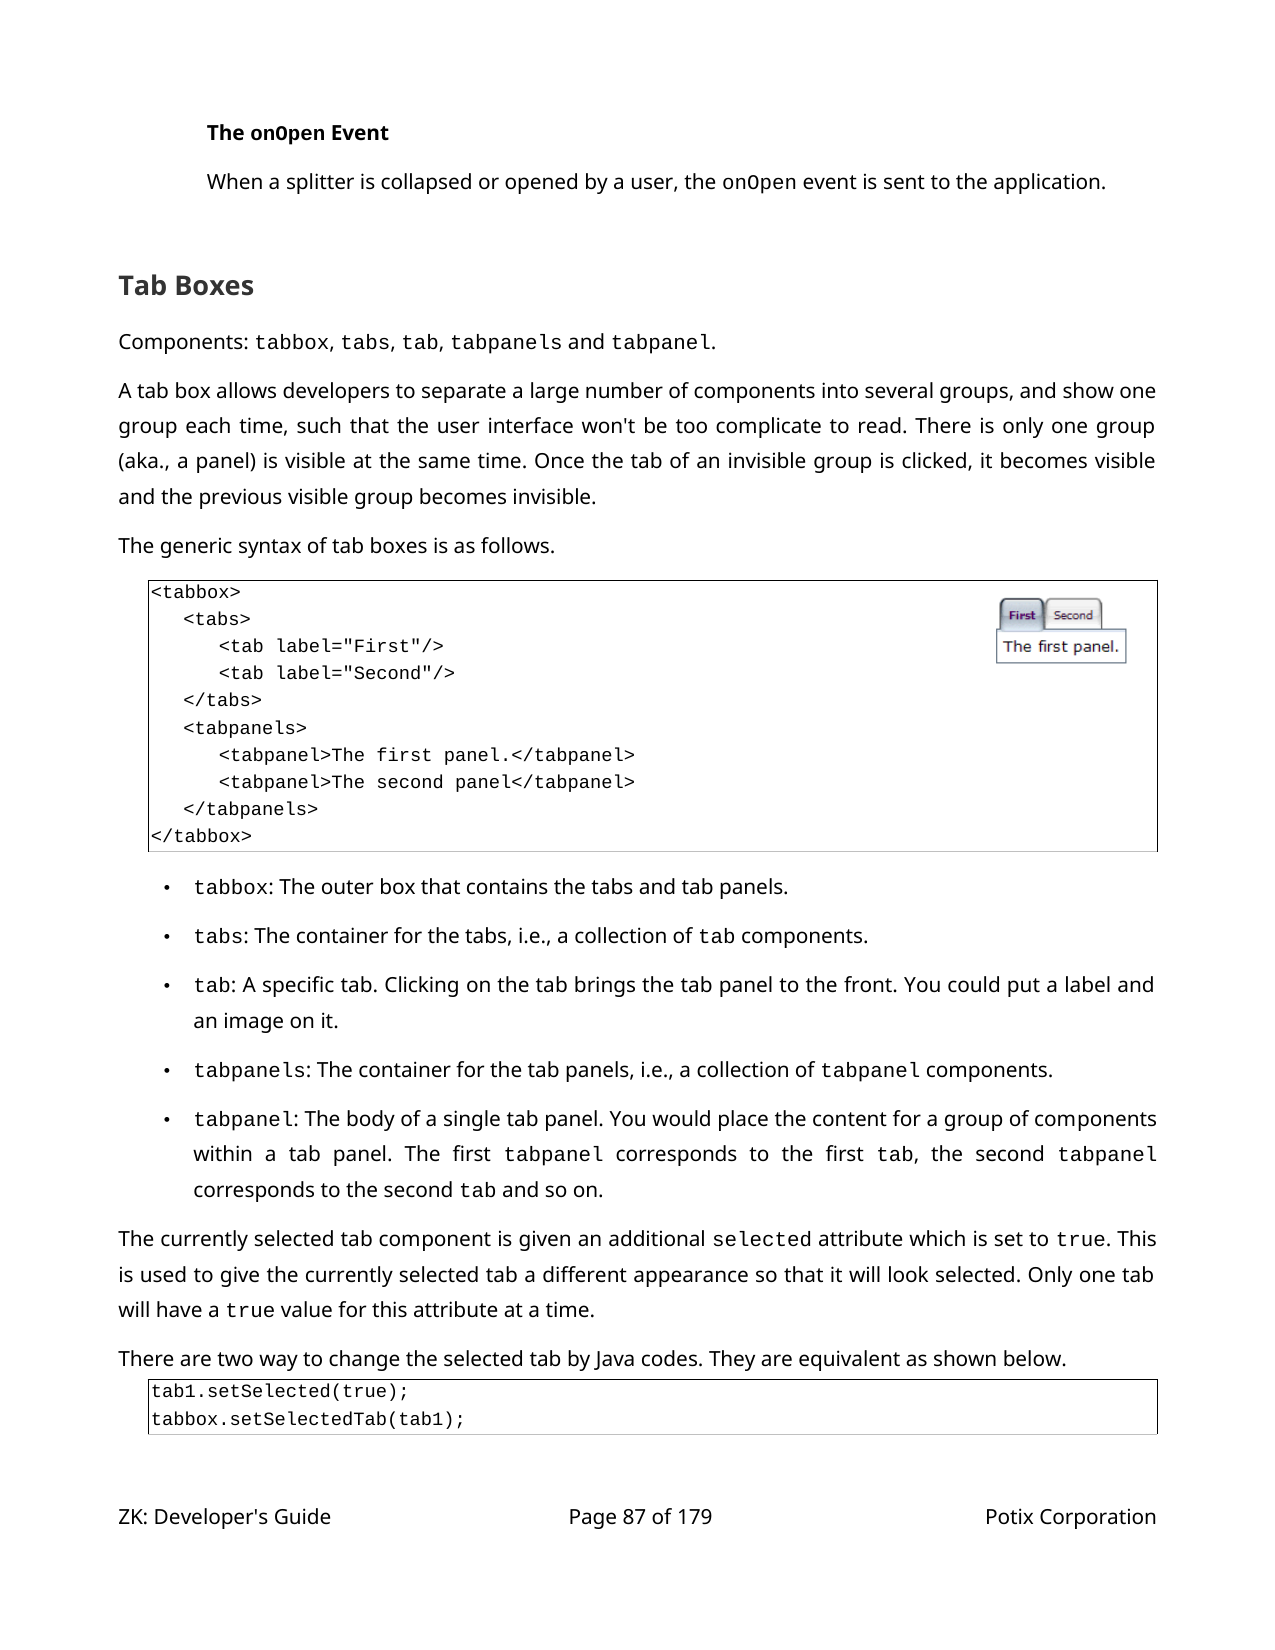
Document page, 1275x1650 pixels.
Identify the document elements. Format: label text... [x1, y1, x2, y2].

text <tabpanel>The second panel</tabpanel> [149, 770, 1157, 794]
subtitle Tab Boxes [118, 267, 1157, 303]
text When a splitter is collapsed or opened by a user, the onOpen event is sent to the application. [207, 167, 1157, 196]
text <tab label="Second"/> [149, 661, 1157, 685]
text tabbox.setSelectedTab(tab1); [149, 1407, 1157, 1434]
text <tabbox> [149, 581, 1157, 604]
text tab1.setSelected(true); [149, 1380, 1157, 1404]
list tabpanel: The body of a single tab panel. You would place the content for a group of components within a tab panel. The first tabpanel corresponds to the first tab, the second tabpanel corresponds to the second tab and so on. [164, 1104, 1157, 1204]
text </tabpanels> [149, 797, 1157, 821]
list tabbox: The outer box that contains the tabs and tab panels. [164, 872, 1157, 901]
text The generic syntax of tab boxes is as follows. [118, 531, 1157, 559]
text <tabs> [149, 607, 995, 631]
text Components: tabbox, tabs, tab, tabpanels and tabpanel. [118, 327, 1157, 356]
list tab: A specific tab. Clicking on the tab brings the tab panel to the front. You could put a label and an image on it. [164, 971, 1157, 1034]
subtitle The onOpen Event [207, 118, 1157, 147]
text <tabpanel>The first panel.</tabpanel> [149, 743, 1157, 767]
text </tabs> [149, 688, 1157, 713]
text <tabpanels> [149, 716, 1157, 740]
text <tab label="First"/> [149, 634, 995, 658]
picture [995, 595, 1130, 667]
text [1130, 607, 1157, 631]
list tabpanels: The container for the tab panels, i.e., a collection of tabpanel components. [164, 1055, 1157, 1083]
text The currently selected tab component is given an additional selected attribute which is set to true. This is used to give the currently selected tab a different appearance so that it will look selected. Only one tab will have a true value for this attribute at a time. [118, 1224, 1157, 1323]
list tabs: The container for the tabs, i.e., a collection of tab components. [164, 921, 1157, 950]
text A tab box allows developers to separate a large number of components into several groups, and show one group each time, such that the user interface won't be too complicate to read. There is only one group (aka., a panel) is visible at the same time. Once the tab of an invisible group is clicked, it becomes visible and the previous visible group becomes invisible. [118, 376, 1157, 510]
text [1130, 634, 1157, 658]
text </tabbox> [149, 824, 1157, 851]
text There are two way to change the selected tab by Java codes. They are equivalent as shown below. [118, 1344, 1157, 1372]
